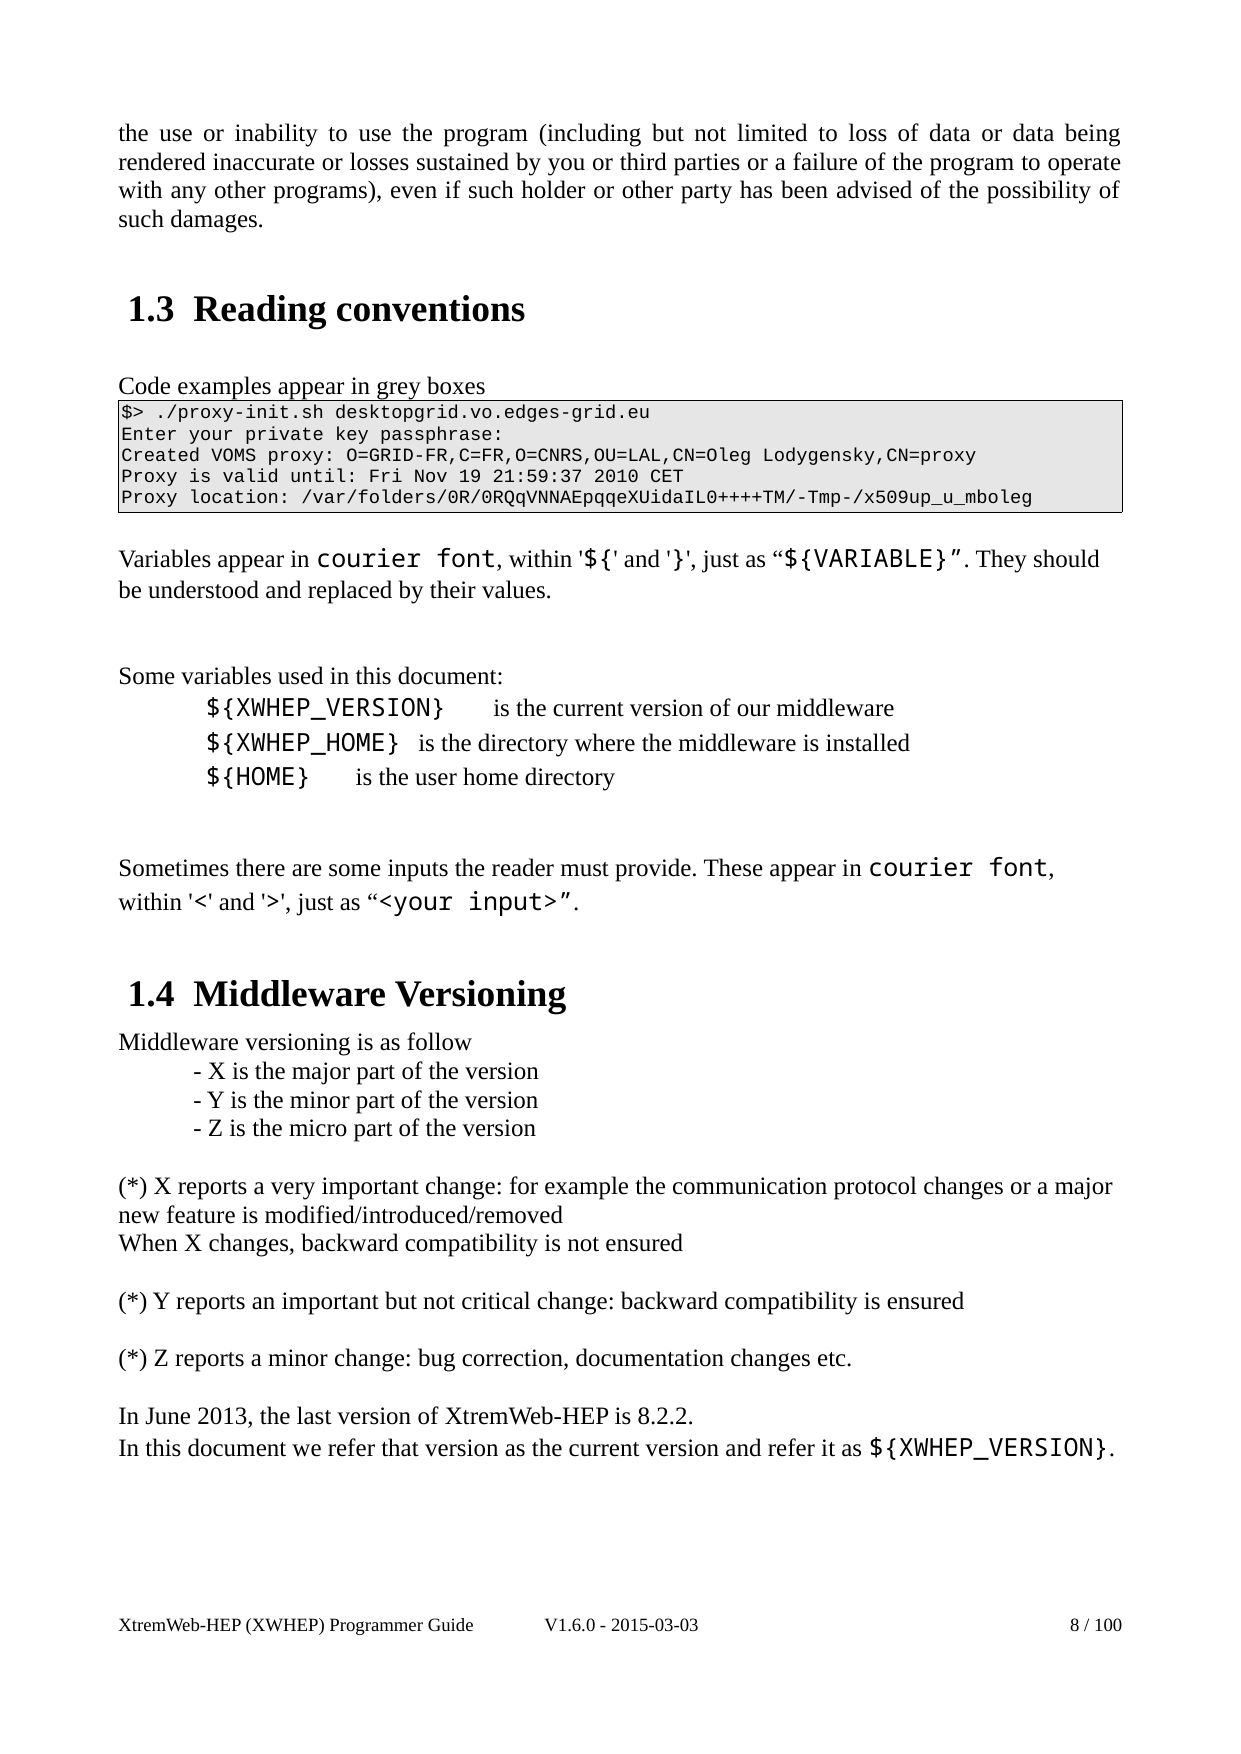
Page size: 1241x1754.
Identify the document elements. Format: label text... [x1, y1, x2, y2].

text Some variables used in this document: [118, 661, 1122, 690]
text $> ./proxy-init.sh desktopgrid.vo.edges-grid.eu [119, 401, 1122, 421]
text - Y is the minor part of the version [118, 1085, 1122, 1113]
text In June 2013, the last version of XtremWeb-HEP is 8.2.2. [118, 1401, 1122, 1430]
text Proxy is valid until: Fri Nov 19 21:59:37 2010 CET [119, 464, 1122, 485]
text ${HOME} is the user home directory [206, 758, 1122, 792]
text Sometimes there are some inputs the reader must provide. These appear in courier font, within '<' and '>', just as “<your input>”. [118, 850, 1122, 918]
text (*) X reports a very important change: for example the communication protocol changes or a major new feature is modified/introduced/removed [118, 1171, 1122, 1228]
text ${XWHEP_HOME} is the directory where the middleware is installed [206, 724, 1122, 758]
text ${XWHEP_VERSION} is the current version of our middleware [206, 690, 1122, 724]
text Proxy location: /var/folders/0R/0RQqVNNAEpqqeXUidaIL0++++TM/-Tmp-/x509up_u_mboleg [119, 485, 1122, 512]
text - Z is the micro part of the version [118, 1113, 1122, 1142]
text - X is the major part of the version [118, 1056, 1122, 1085]
subtitle Middleware Versioning [118, 972, 1122, 1015]
text (*) Z reports a minor change: bug correction, documentation changes etc. [118, 1343, 1122, 1372]
text (*) Y reports an important but not critical change: backward compatibility is ensured [118, 1286, 1122, 1315]
text Created VOMS proxy: O=GRID-FR,C=FR,O=CNRS,OU=LAL,CN=Oleg Lodygensky,CN=proxy [119, 442, 1122, 464]
text Enter your private key passphrase: [119, 421, 1122, 442]
text THE USE OR INABILITY TO USE THE PROGRAM (INCLUDING BUT NOT LIMITED TO LOSS OF DATA OR DATA BEING RENDERED INACCURATE OR LOSSES SUSTAINED BY YOU OR THIRD PARTIES OR A FAILURE OF THE PROGRAM TO OPERATE WITH ANY OTHER PROGRAMS), EVEN IF SUCH HOLDER OR OTHER PARTY HAS BEEN ADVISED OF THE POSSIBILITY OF SUCH DAMAGES. [118, 118, 1122, 233]
text Variables appear in courier font, within '${' and '}', just as “${VARIABLE}”. They should be understood and replaced by their values. [118, 541, 1122, 604]
text Middleware versioning is as follow [118, 1027, 1122, 1056]
text When X changes, backward compatibility is not ensured [118, 1228, 1122, 1257]
text Code examples appear in grey boxes [118, 371, 1122, 400]
subtitle Reading conventions [118, 287, 1122, 330]
text In this document we refer that version as the current version and refer it as ${XWHEP_VERSION}. [118, 1430, 1122, 1464]
